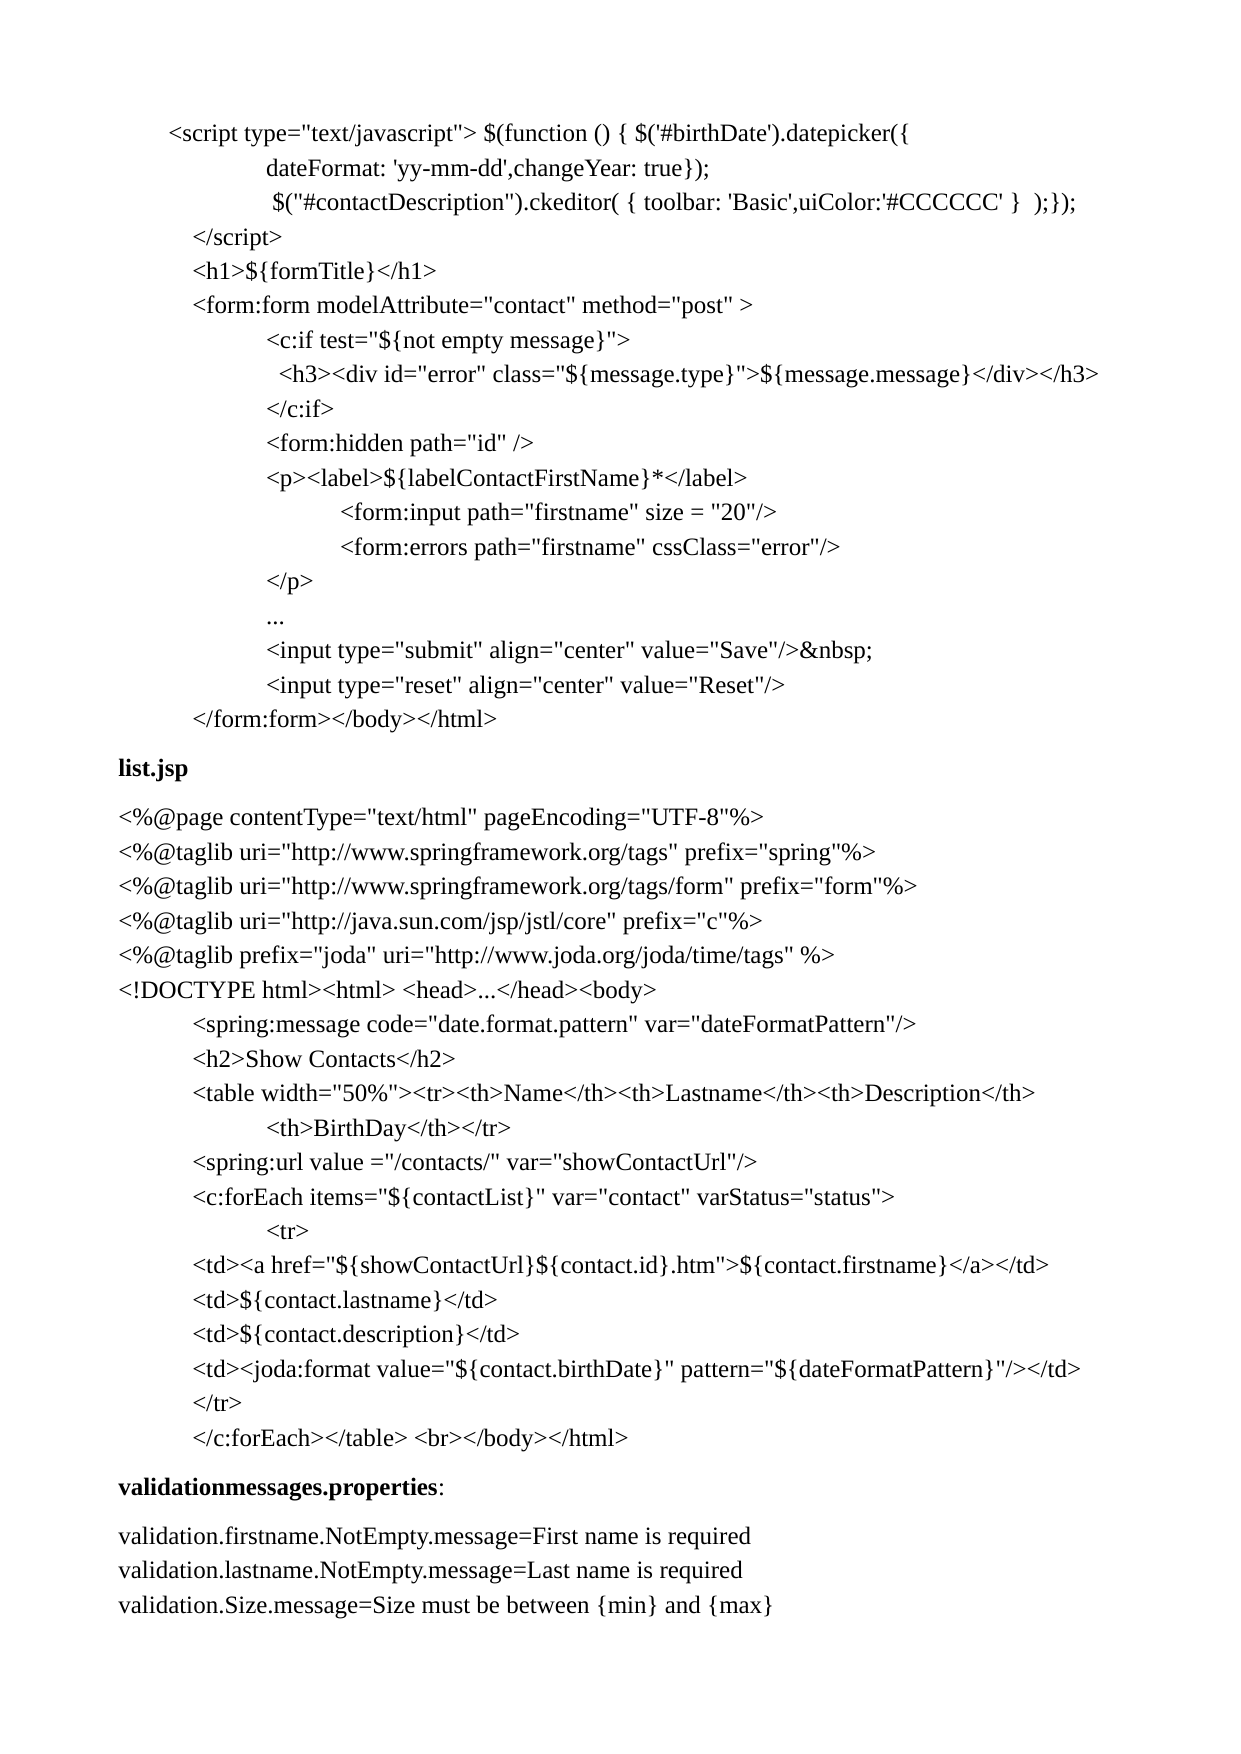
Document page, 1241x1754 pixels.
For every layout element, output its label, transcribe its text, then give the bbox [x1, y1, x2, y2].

text validation.firstname.NotEmpty.message=First name is required validation.lastname.NotEmpty.message=Last name is required validation.Size.message=Size must be between {min} and {max} [118, 1521, 1122, 1619]
text <script type="text/javascript"> $(function () { $('#birthDate').datepicker({ dateFormat: 'yy-mm-dd',changeYear: true}); $("#contactDescription").ckeditor( { toolbar: 'Basic',uiColor:'#CCCCCC' } );}); </script> <h1>${formTitle}</h1> <form:form modelAttribute="contact" method="post" > <c:if test="${not empty message}"> <h3><div id="error" class="${message.type}">${message.message}</div></h3> </c:if> <form:hidden path="id" /> <p><label>${labelContactFirstName}*</label> <form:input path="firstname" size = "20"/> <form:errors path="firstname" cssClass="error"/> </p> ... <input type="submit" align="center" value="Save"/>&nbsp; <input type="reset" align="center" value="Reset"/> </form:form></body></html> [118, 118, 1122, 733]
text <%@page contentType="text/html" pageEncoding="UTF-8"%> <%@taglib uri="http://www.springframework.org/tags" prefix="spring"%> <%@taglib uri="http://www.springframework.org/tags/form" prefix="form"%> <%@taglib uri="http://java.sun.com/jsp/jstl/core" prefix="c"%> <%@taglib prefix="joda" uri="http://www.joda.org/joda/time/tags" %> <!DOCTYPE html><html> <head>...</head><body> <spring:message code="date.format.pattern" var="dateFormatPattern"/> <h2>Show Contacts</h2> <table width="50%"><tr><th>Name</th><th>Lastname</th><th>Description</th> <th>BirthDay</th></tr> <spring:url value ="/contacts/" var="showContactUrl"/> <c:forEach items="${contactList}" var="contact" varStatus="status"> <tr> <td><a href="${showContactUrl}${contact.id}.htm">${contact.firstname}</a></td> <td>${contact.lastname}</td> <td>${contact.description}</td> <td><joda:format value="${contact.birthDate}" pattern="${dateFormatPattern}"/></td> </tr> </c:forEach></table> <br></body></html> [118, 802, 1122, 1452]
text list.jsp [118, 753, 1122, 782]
text validationmessages.properties: [118, 1472, 1122, 1501]
